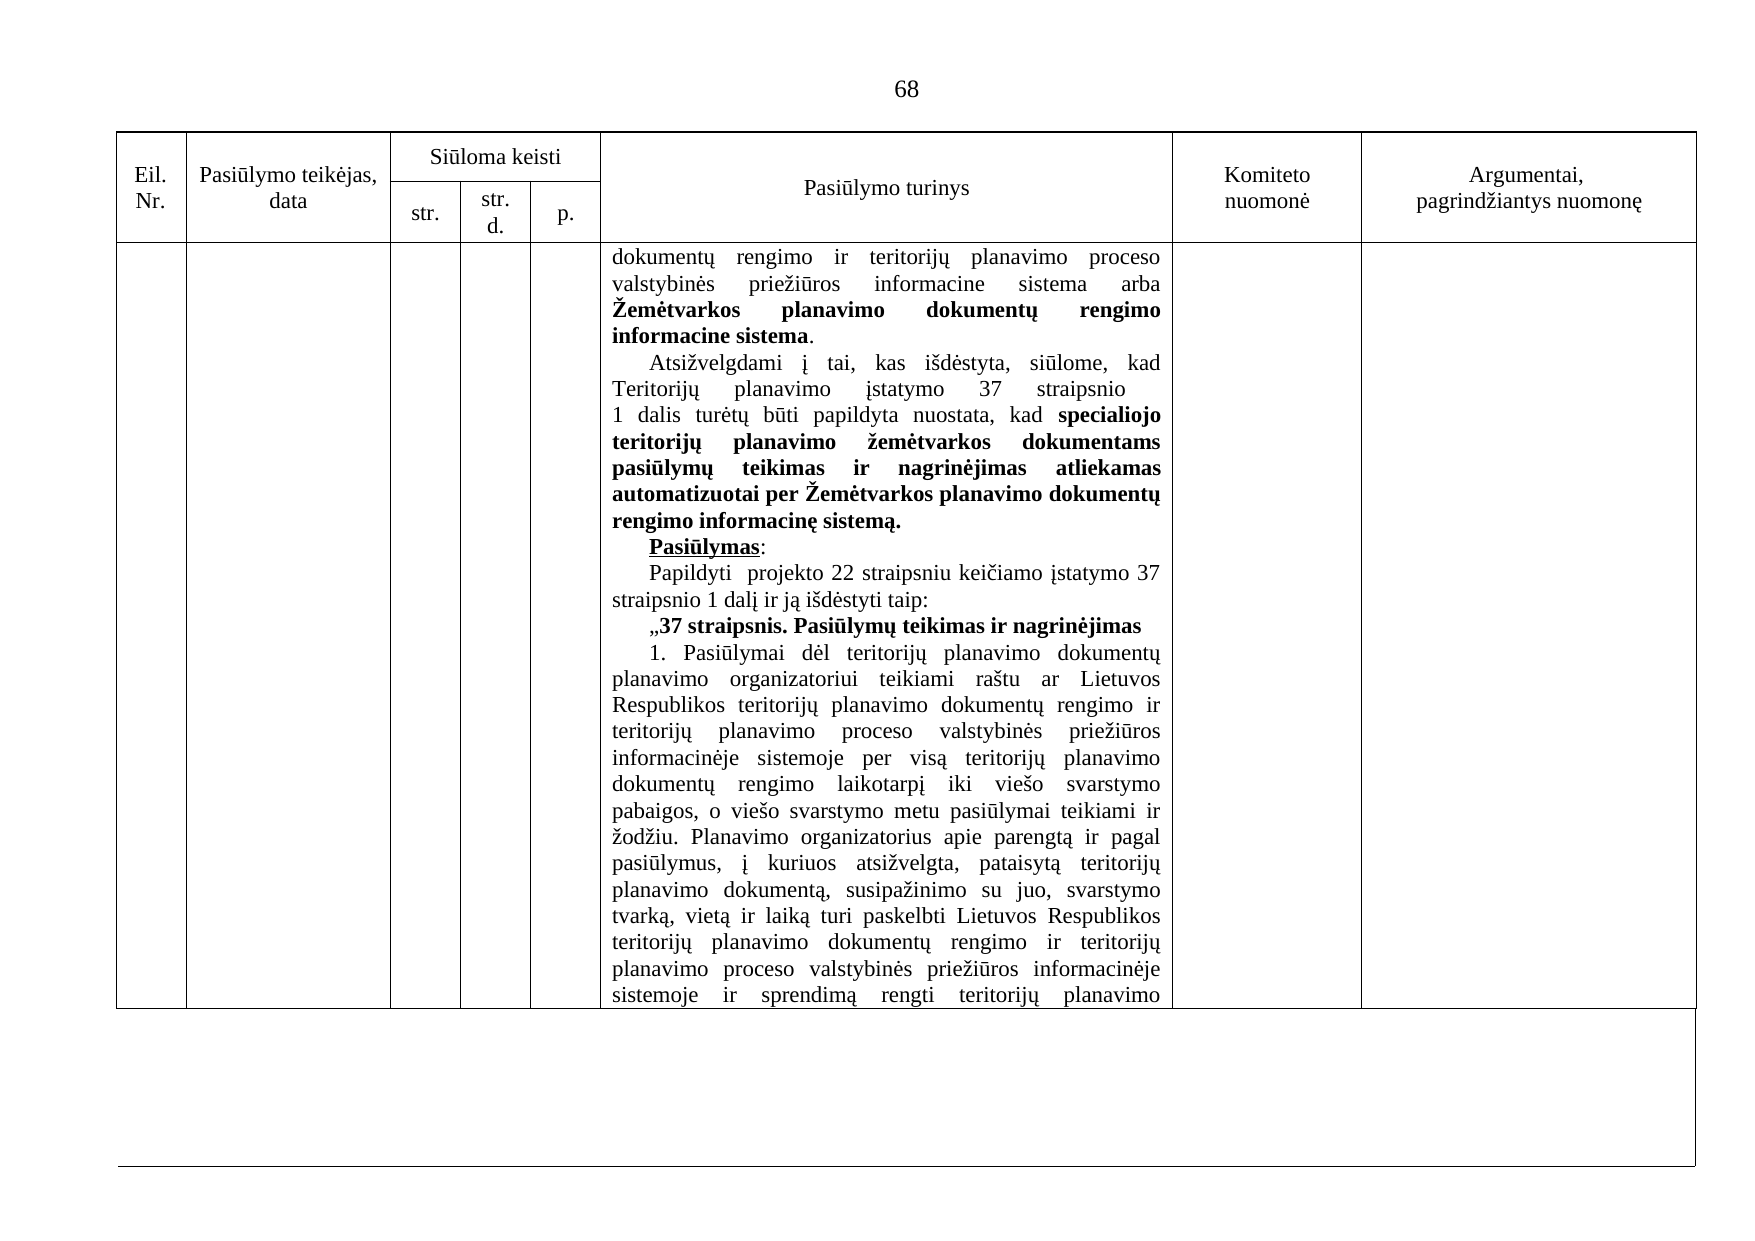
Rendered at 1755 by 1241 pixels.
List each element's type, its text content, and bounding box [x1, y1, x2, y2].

table_cell str. d. [461, 182, 530, 242]
table_cell [391, 243, 460, 1007]
table_cell [1173, 243, 1361, 1007]
table_header Eil. Nr. [117, 133, 186, 242]
table_cell [187, 243, 390, 1007]
table_header Siūloma keisti [391, 133, 600, 181]
table_cell [461, 243, 530, 1007]
table_cell [117, 243, 186, 1007]
table_header Pasiūlymo turinys [601, 133, 1172, 242]
table_header Komiteto nuomonė [1173, 133, 1361, 242]
table_header Argumentai, pagrindžiantys nuomonę [1362, 133, 1696, 242]
table_cell [1362, 243, 1696, 1007]
table_cell [531, 243, 600, 1007]
table_header Pasiūlymo teikėjas, data [187, 133, 390, 242]
table_cell p. [531, 182, 600, 242]
table_cell str. [391, 182, 460, 242]
table_cell dokumentų rengimo ir teritorijų planavimo proceso valstybinės priežiūros informacine sistema arba Žemėtvarkos planavimo dokumentų rengimo informacine sistema. Atsižvelgdami į tai, kas išdėstyta, siūlome, kad Teritorijų planavimo įstatymo 37 straipsnio 1 dalis turėtų būti papildyta nuostata, kad specialiojo teritorijų planavimo žemėtvarkos dokumentams pasiūlymų teikimas ir nagrinėjimas atliekamas automatizuotai per Žemėtvarkos planavimo dokumentų rengimo informacinę sistemą. Pasiūlymas: Papildyti projekto 22 straipsniu keičiamo įstatymo 37 straipsnio 1 dalį ir ją išdėstyti taip: „37 straipsnis. Pasiūlymų teikimas ir nagrinėjimas 1. Pasiūlymai dėl teritorijų planavimo dokumentų planavimo organizatoriui teikiami raštu ar Lietuvos Respublikos teritorijų planavimo dokumentų rengimo ir teritorijų planavimo proceso valstybinės priežiūros informacinėje sistemoje per visą teritorijų planavimo dokumentų rengimo laikotarpį iki viešo svarstymo pabaigos, o viešo svarstymo metu pasiūlymai teikiami ir žodžiu. Planavimo organizatorius apie parengtą ir pagal pasiūlymus, į kuriuos atsižvelgta, pataisytą teritorijų planavimo dokumentą, susipažinimo su juo, svarstymo tvarką, vietą ir laiką turi paskelbti Lietuvos Respublikos teritorijų planavimo dokumentų rengimo ir teritorijų planavimo proceso valstybinės priežiūros informacinėje sistemoje ir sprendimą rengti teritorijų planavimo [601, 243, 1172, 1007]
